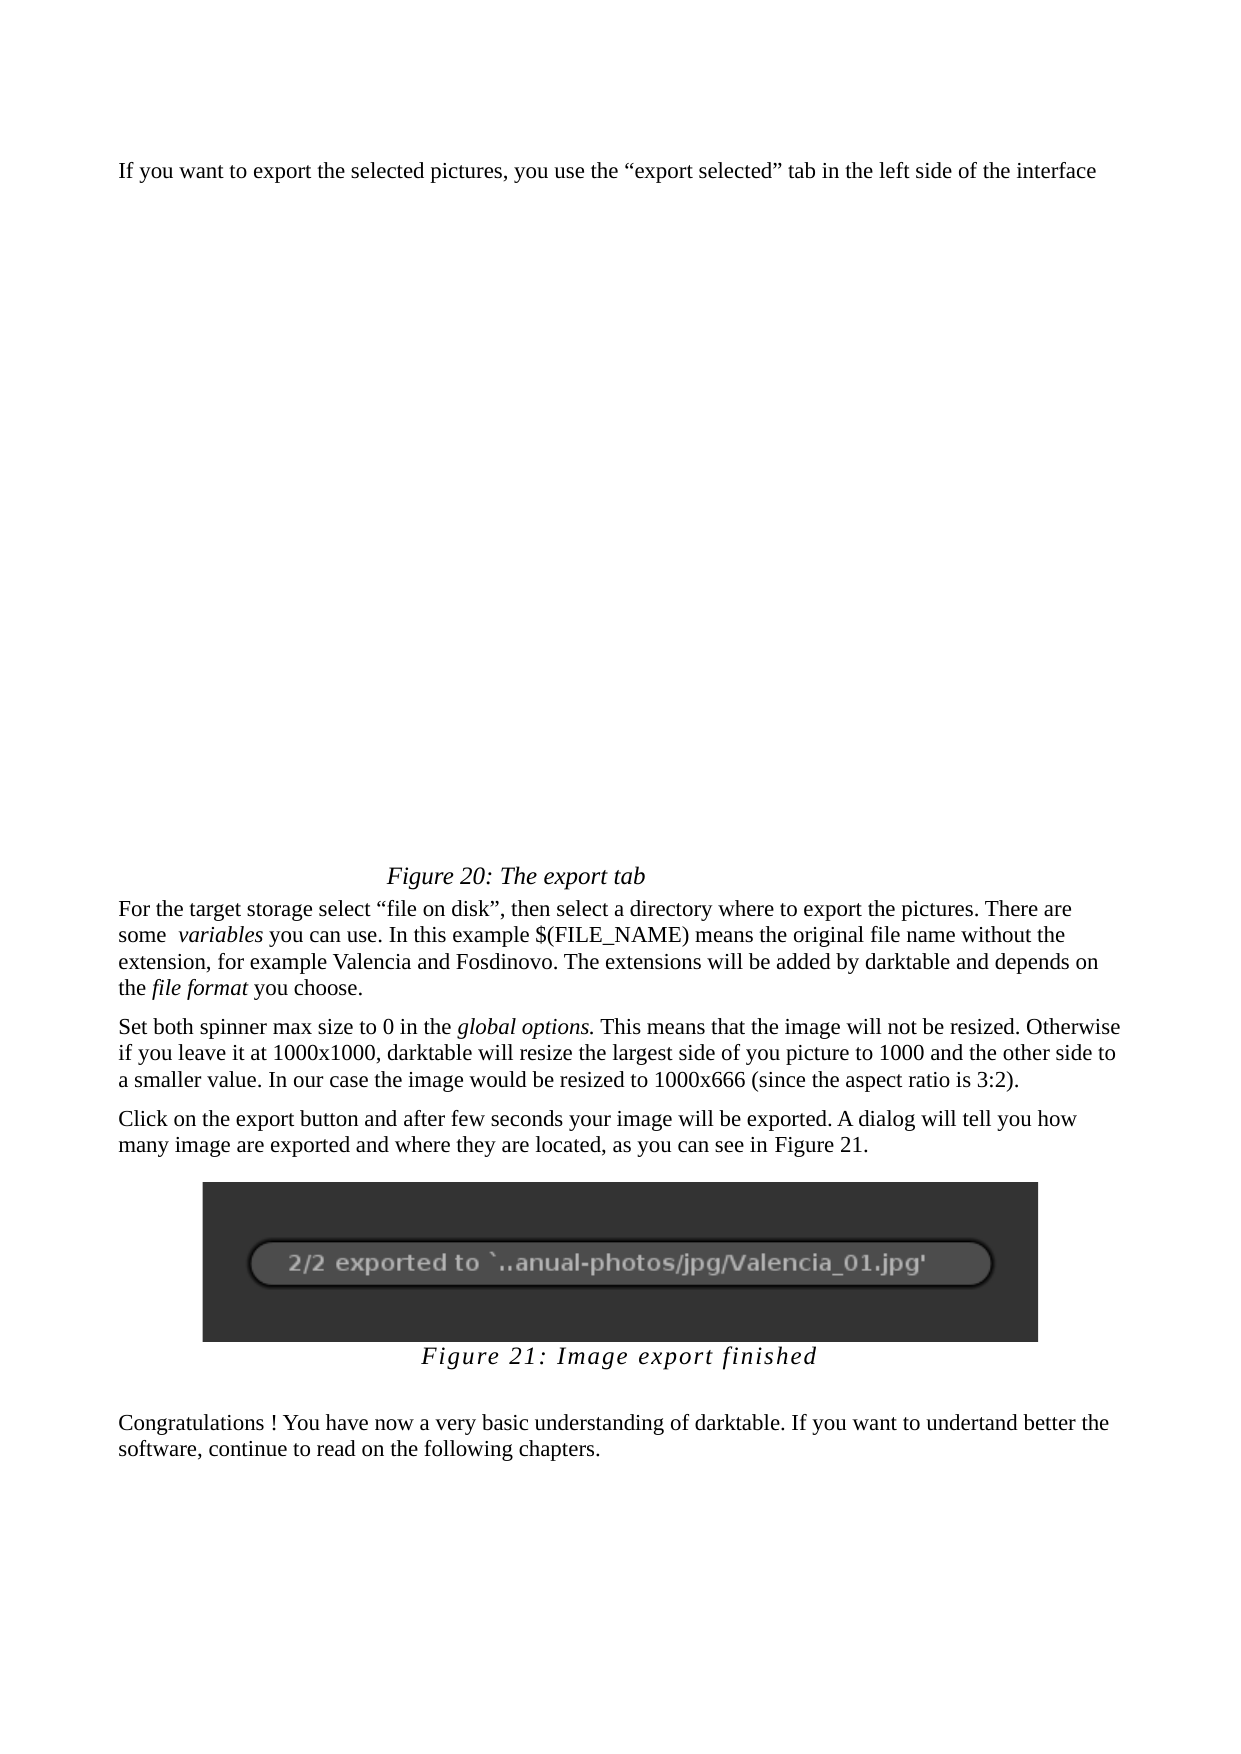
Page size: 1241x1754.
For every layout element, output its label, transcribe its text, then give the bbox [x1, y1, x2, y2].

text Figure 21: Image export finished [202, 1342, 1038, 1370]
text Set both spinner max size to 0 in the global options. This means that the image will not be resized. Otherwise if you leave it at 1000x1000, darktable will resize the largest side of you picture to 1000 and the other side to a smaller value. In our case the image would be resized to 1000x666 (since the aspect ratio is 3:2). [118, 1013, 1122, 1092]
text Click on the export button and after few seconds your image will be exported. A dialog will tell you how many image are exported and where they are located, as you can see in Figure 21. [118, 1105, 1122, 1157]
text If you want to export the selected pictures, you use the “export selected” tab in the left side of the interface [118, 157, 1122, 183]
text For the target storage select “file on disk”, then select a directory where to export the pictures. There are some variables you can use. In this example $(FILE_NAME) means the original file name without the extension, for example Valencia and Fosdinovo. The extensions will be added by darktable and depends on the file format you choose. [118, 895, 1122, 1001]
text Congratulations ! You have now a very basic understanding of darktable. If you want to undertand better the software, continue to read on the following chapters. [118, 1409, 1122, 1462]
text Figure 20: The export tab [387, 208, 854, 890]
picture [202, 1182, 1039, 1342]
